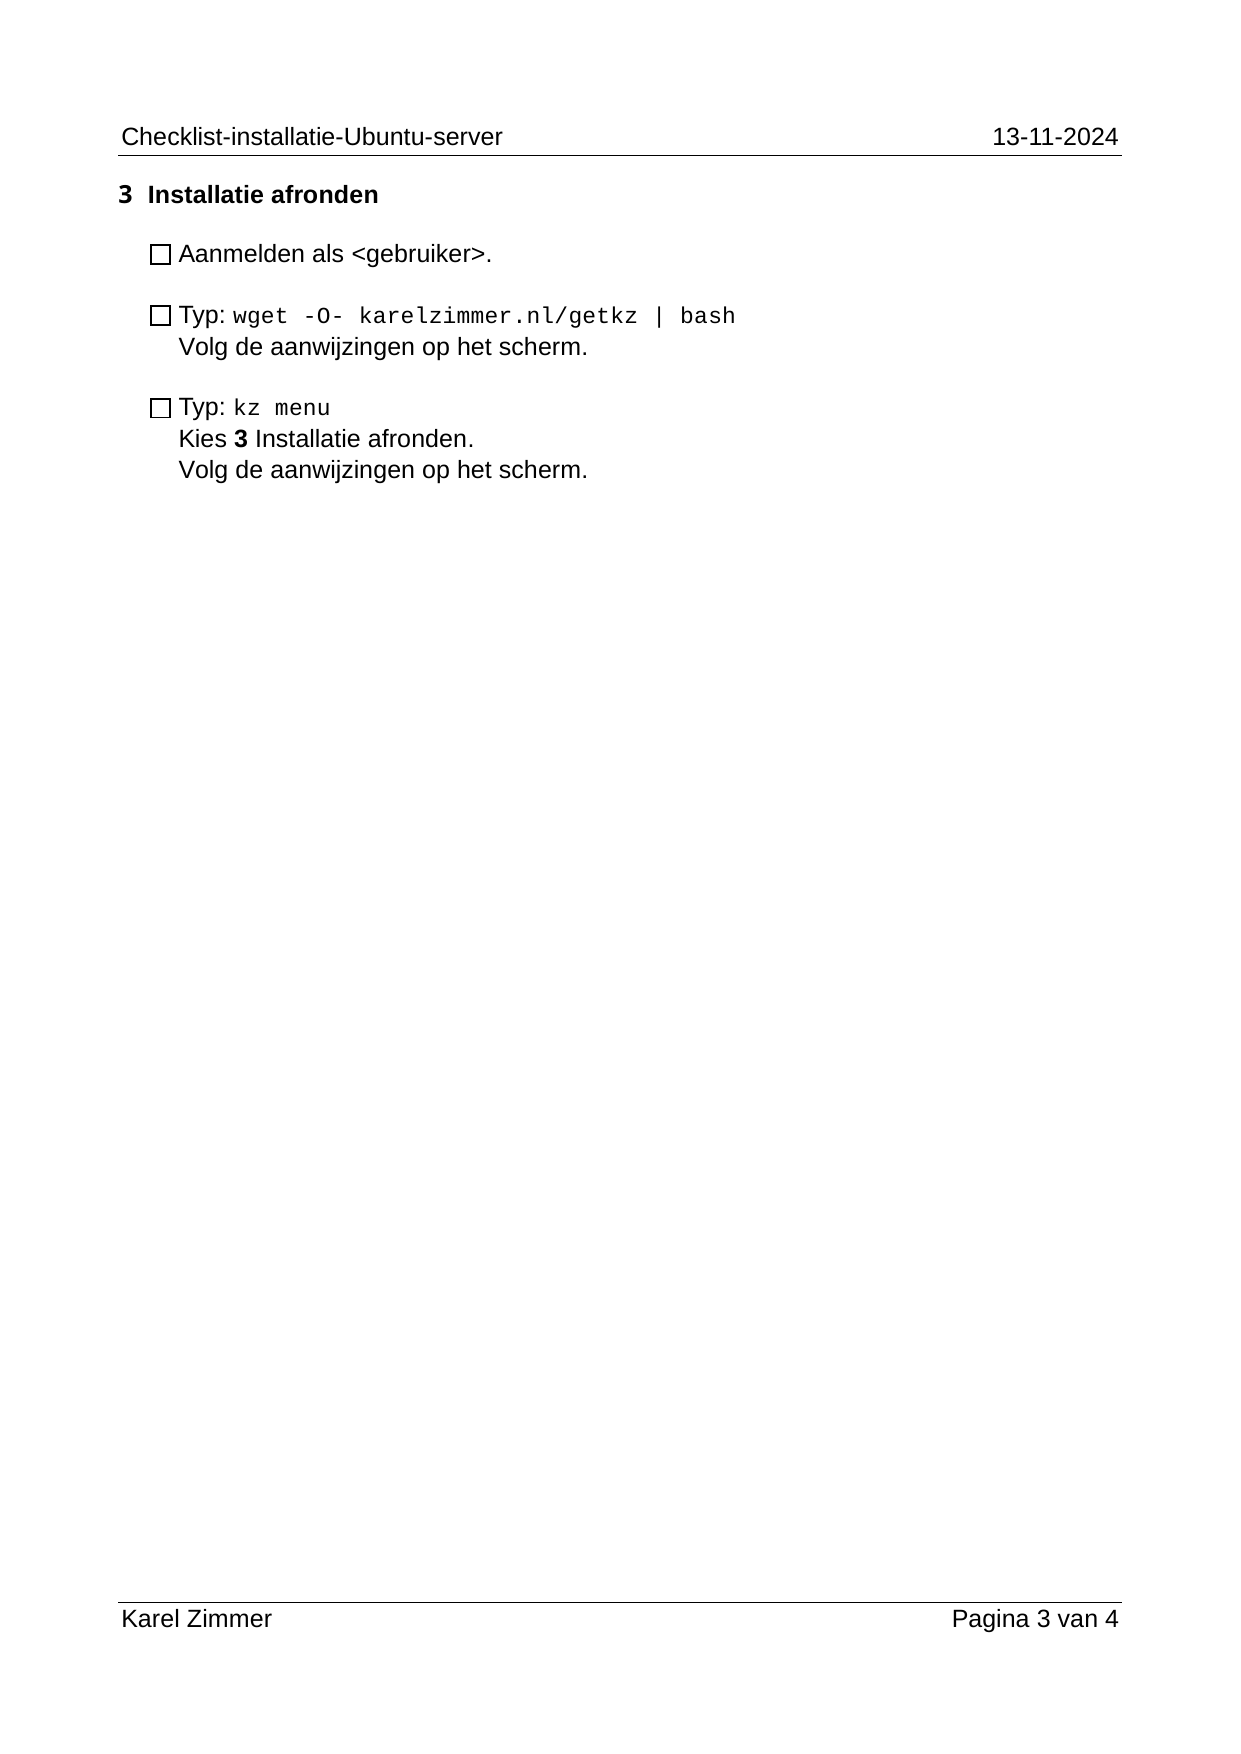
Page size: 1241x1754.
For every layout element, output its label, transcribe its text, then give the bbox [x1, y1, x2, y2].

table_cell [118, 269, 142, 300]
table_cell [142, 300, 177, 332]
table_cell [142, 454, 177, 485]
table_cell [118, 424, 142, 454]
table_cell [118, 300, 142, 332]
table_cell Volg de aanwijzingen op het scherm. [177, 454, 1122, 485]
table_cell [118, 454, 142, 485]
table_cell [142, 392, 177, 424]
table_header [142, 239, 177, 269]
table_cell [118, 332, 142, 362]
table_cell [118, 392, 142, 424]
table_cell Typ: wget -O- karelzimmer.nl/getkz | bash [177, 300, 1122, 332]
table_cell [142, 424, 177, 454]
table_header Aanmelden als <GEBRUIKER>. [177, 239, 1122, 269]
table_cell [177, 362, 1122, 392]
table_cell [177, 269, 1122, 300]
list Installatie afronden [118, 177, 1122, 211]
table_cell [142, 362, 177, 392]
table_header [118, 239, 142, 269]
table_cell [142, 332, 177, 362]
table_cell [142, 269, 177, 300]
table_cell Kies 3 Installatie afronden. [177, 424, 1122, 454]
table_cell Typ: kz menu [177, 392, 1122, 424]
table_cell Volg de aanwijzingen op het scherm. [177, 332, 1122, 362]
table_cell [118, 362, 142, 392]
